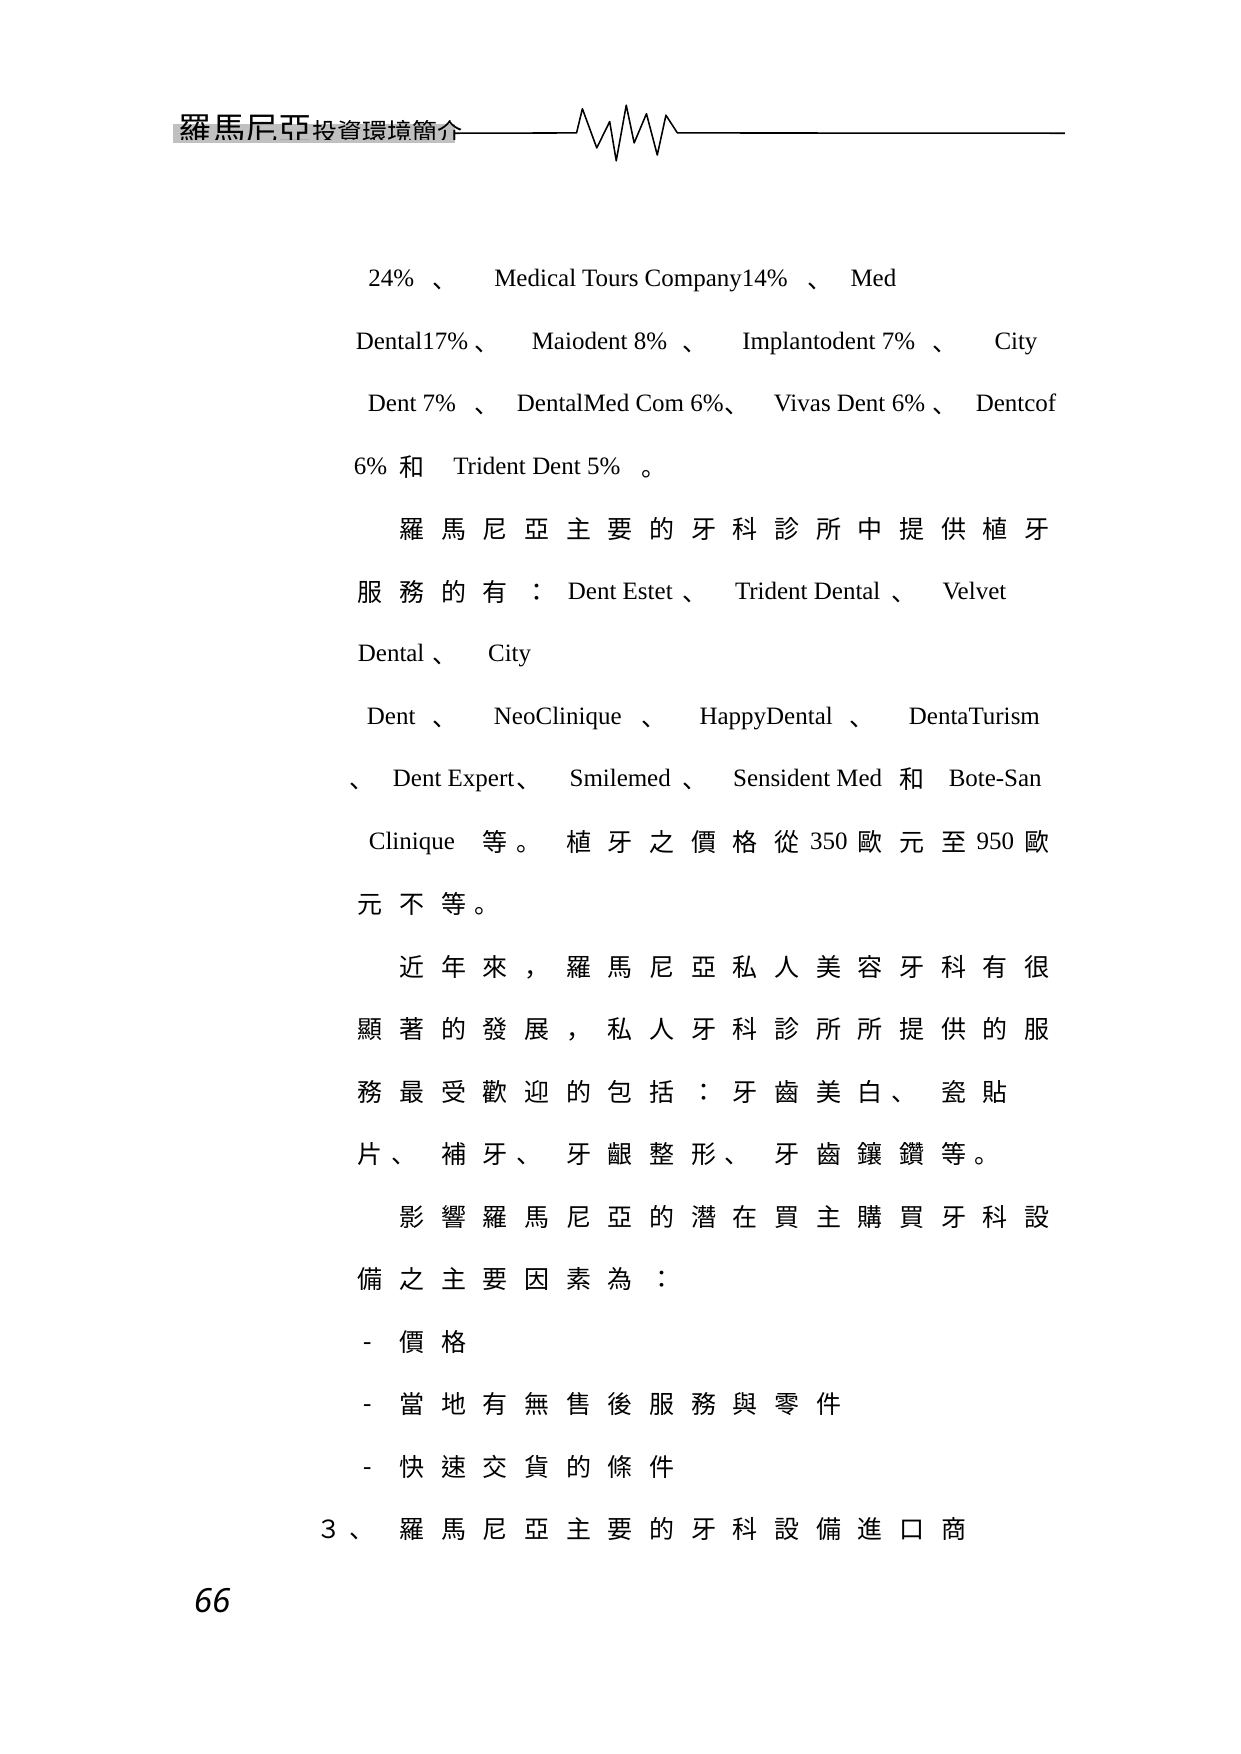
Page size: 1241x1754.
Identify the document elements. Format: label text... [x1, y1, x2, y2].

text 羅馬尼亞主要的牙科診所中提供植牙服務的有：Dent Estet、Trident Dental、Velvet Dental、City Dent、NeoClinique、HappyDental、DentaTurism、Dent Expert、Smilemed、Sensident Med和Bote-San Clinique等。植牙之價格從350歐元至950歐元不等。 [330, 486, 1058, 924]
text - 價格 [330, 1299, 1058, 1361]
text 24%、Medical Tours Company14%、Med Dental17%、Maiodent 8%、Implantodent 7%、City Dent 7%、DentalMed Com 6%、Vivas Dent 6%、Dentcof 6%和Trident Dent 5%。 [330, 236, 1058, 486]
text ３、羅馬尼亞主要的牙科設備進口商 [281, 1486, 1058, 1549]
text 影響羅馬尼亞的潛在買主購買牙科設備之主要因素為： [330, 1174, 1058, 1299]
text - 快速交貨的條件 [330, 1424, 1058, 1486]
text - 當地有無售後服務與零件 [330, 1361, 1058, 1424]
text 近年來，羅馬尼亞私人美容牙科有很顯著的發展，私人牙科診所所提供的服務最受歡迎的包括：牙齒美白、瓷貼片、補牙、牙齦整形、牙齒鑲鑽等。 [330, 924, 1058, 1174]
